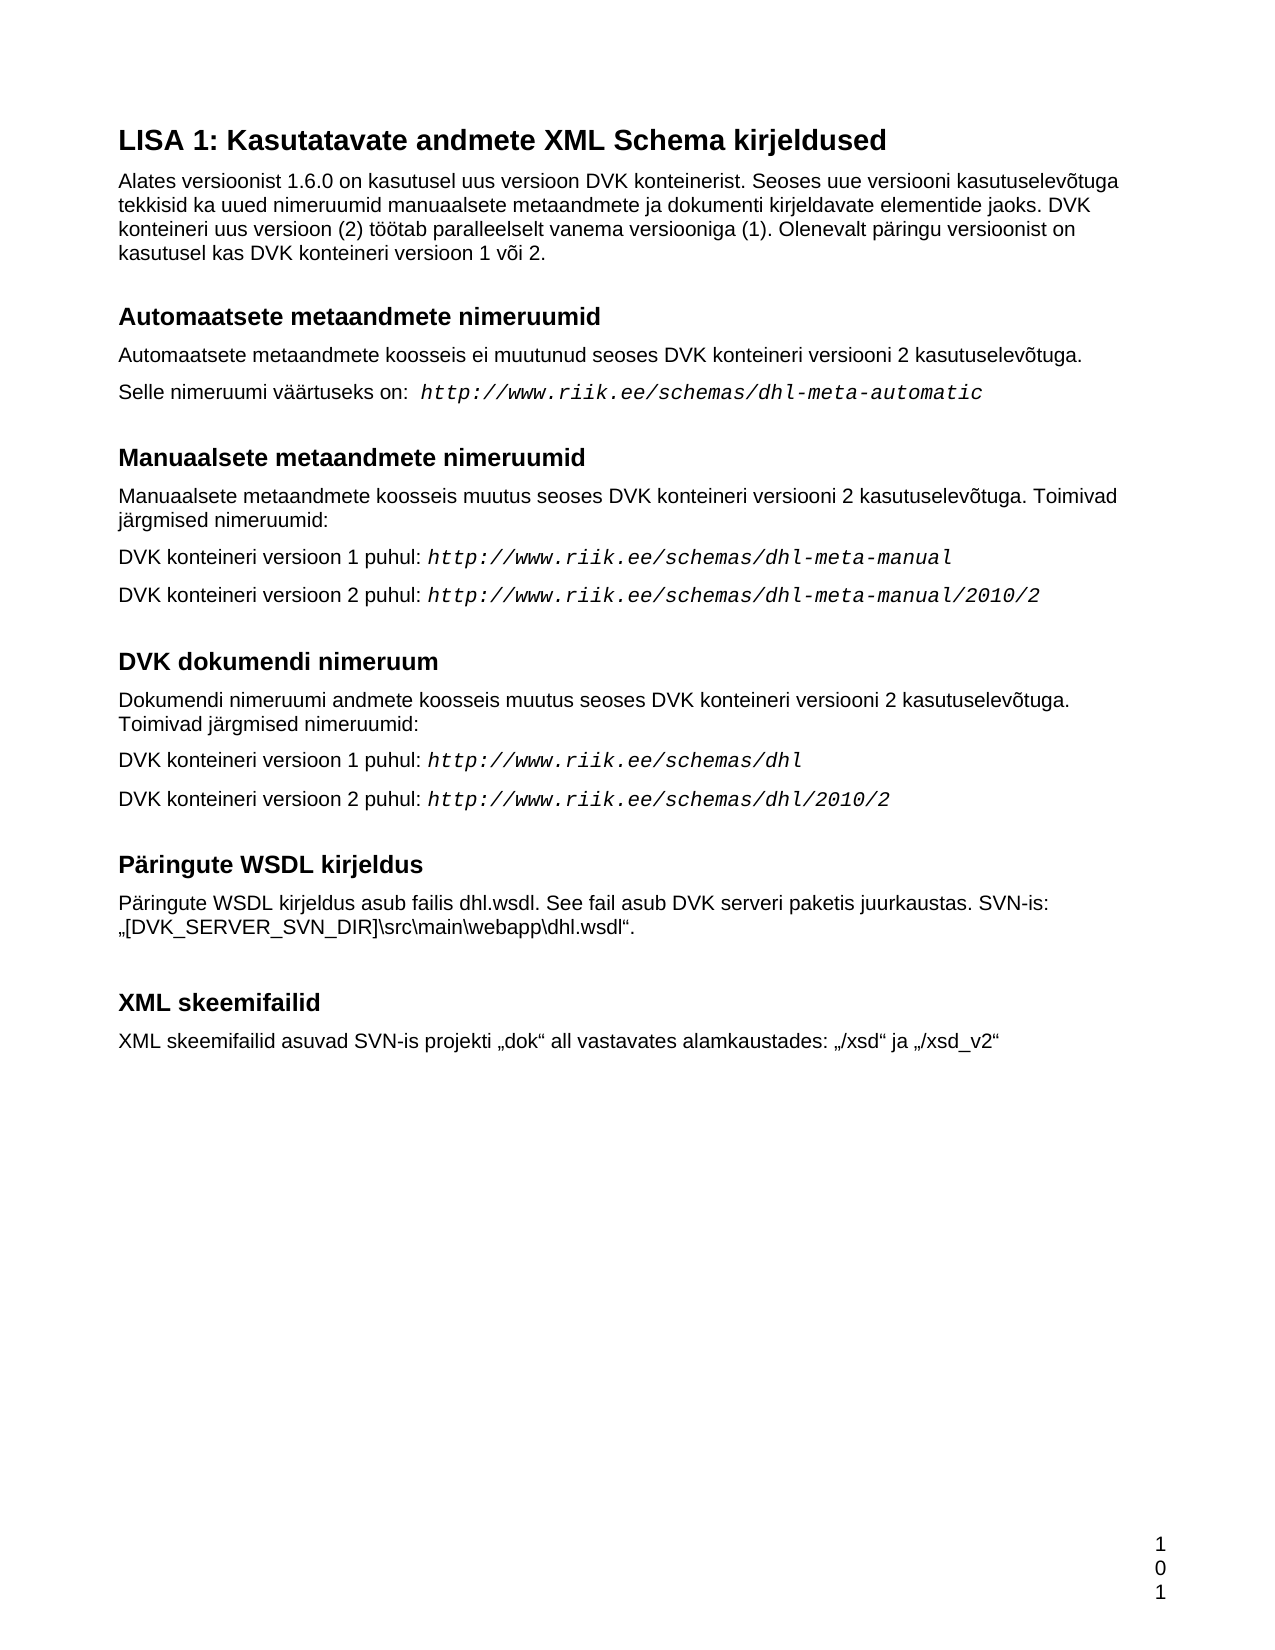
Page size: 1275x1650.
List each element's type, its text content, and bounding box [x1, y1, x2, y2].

text Dokumendi nimeruumi andmete koosseis muutus seoses DVK konteineri versiooni 2 kasutuselevõtuga. Toimivad järgmised nimeruumid: [118, 688, 1157, 736]
text Manuaalsete metaandmete koosseis muutus seoses DVK konteineri versiooni 2 kasutuselevõtuga. Toimivad järgmised nimeruumid: [118, 484, 1157, 532]
subtitle Manuaalsete metaandmete nimeruumid [118, 443, 1157, 472]
text Automaatsete metaandmete koosseis ei muutunud seoses DVK konteineri versiooni 2 kasutuselevõtuga. [118, 343, 1157, 367]
subtitle Päringute WSDL kirjeldus [118, 850, 1157, 878]
text Selle nimeruumi väärtuseks on: http://www.riik.ee/schemas/dhl-meta-automatic [118, 380, 1157, 406]
subtitle DVK dokumendi nimeruum [118, 646, 1157, 675]
text DVK konteineri versioon 2 puhul: http://www.riik.ee/schemas/dhl-meta-manual/2010/2 [118, 583, 1157, 609]
subtitle LISA 1: Kasutatavate andmete XML Schema kirjeldused [118, 123, 1157, 156]
text DVK konteineri versioon 1 puhul: http://www.riik.ee/schemas/dhl-meta-manual [118, 545, 1157, 571]
text XML skeemifailid asuvad SVN-is projekti „dok“ all vastavates alamkaustades: „/xsd“ ja „/xsd_v2“ [118, 1029, 1157, 1053]
text Alates versioonist 1.6.0 on kasutusel uus versioon DVK konteinerist. Seoses uue versiooni kasutuselevõtuga tekkisid ka uued nimeruumid manuaalsete metaandmete ja dokumenti kirjeldavate elementide jaoks. DVK konteineri uus versioon (2) töötab paralleelselt vanema versiooniga (1). Olenevalt päringu versioonist on kasutusel kas DVK konteineri versioon 1 või 2. [118, 169, 1157, 264]
subtitle Automaatsete metaandmete nimeruumid [118, 302, 1157, 331]
subtitle XML skeemifailid [118, 988, 1157, 1017]
text Päringute WSDL kirjeldus asub failis dhl.wsdl. See fail asub DVK serveri paketis juurkaustas. SVN-is: „[DVK_SERVER_SVN_DIR]\src\main\webapp\dhl.wsdl“. [118, 891, 1157, 939]
text DVK konteineri versioon 1 puhul: http://www.riik.ee/schemas/dhl [118, 748, 1157, 774]
text DVK konteineri versioon 2 puhul: http://www.riik.ee/schemas/dhl/2010/2 [118, 786, 1157, 812]
